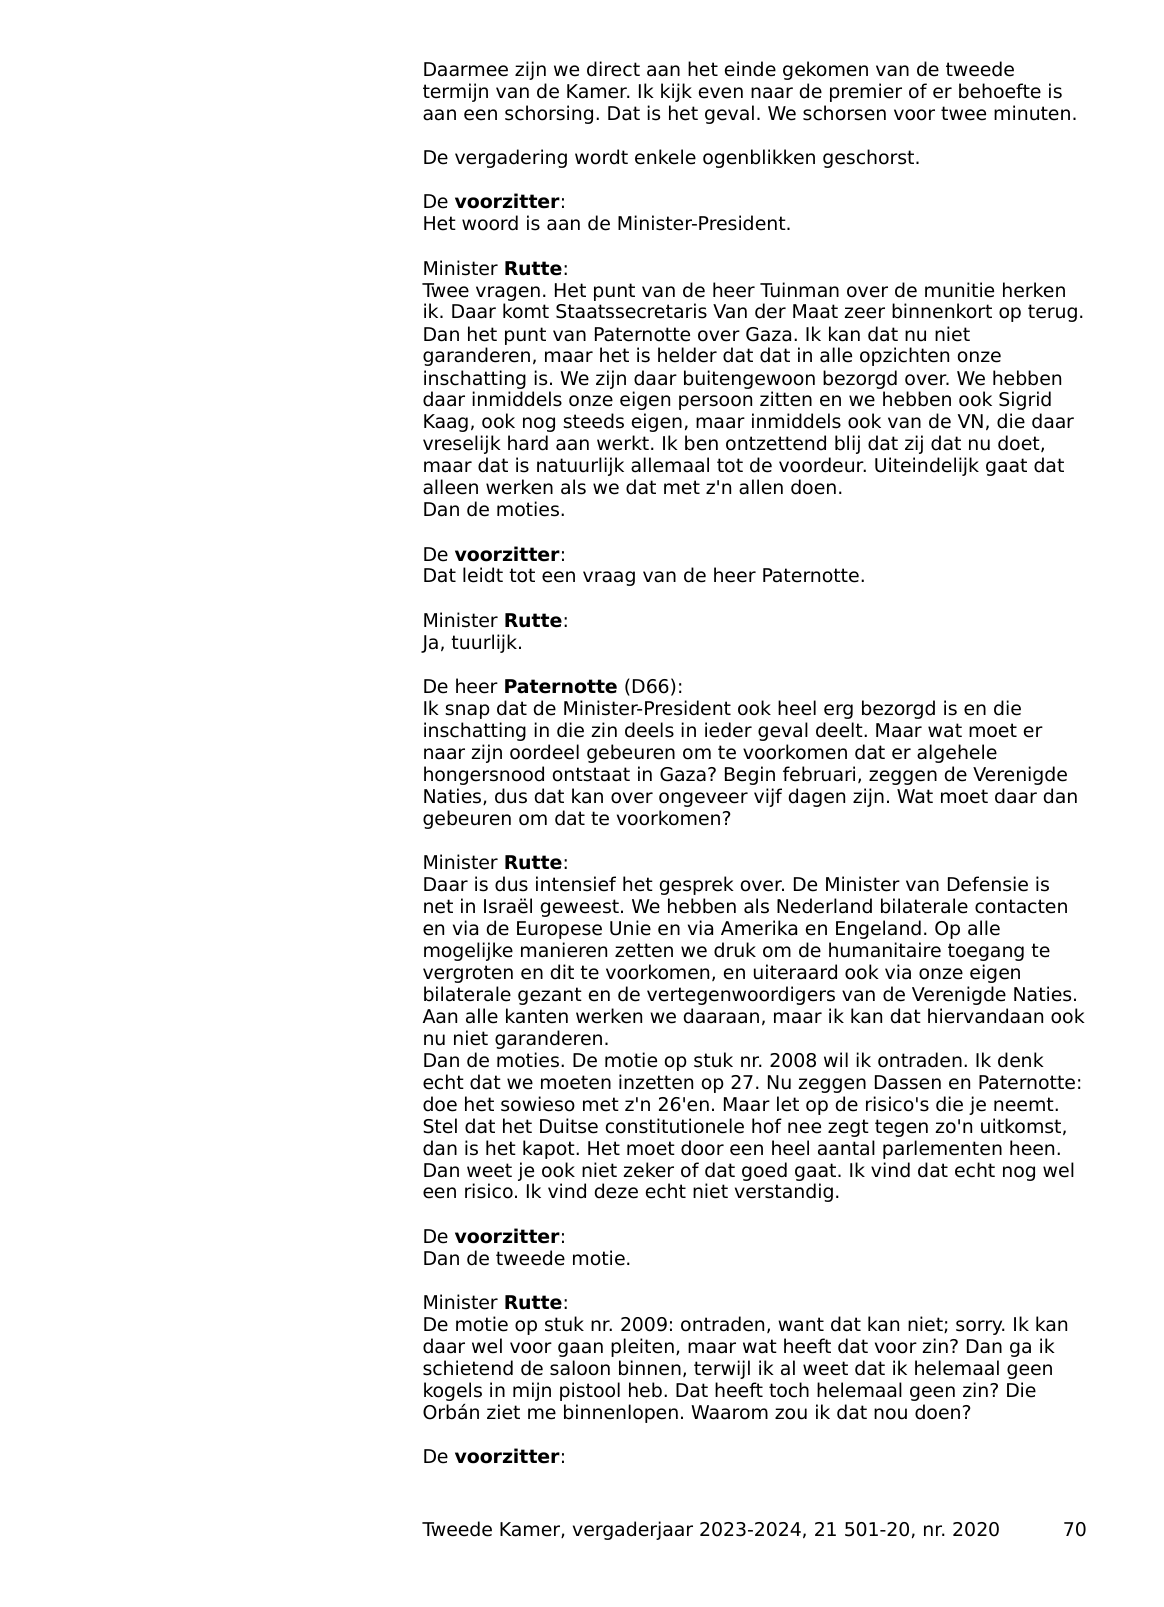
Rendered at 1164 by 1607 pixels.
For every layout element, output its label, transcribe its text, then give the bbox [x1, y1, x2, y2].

text Minister Rutte: [422, 1292, 1087, 1314]
text Dan de moties. De motie op stuk nr. 2008 wil ik ontraden. Ik denk echt dat we moeten inzetten op 27. Nu zeggen Dassen en Paternotte: doe het sowieso met z'n 26'en. Maar let op de risico's die je neemt. Stel dat het Duitse constitutionele hof nee zegt tegen zo'n uitkomst, dan is het kapot. Het moet door een heel aantal parlementen heen. Dan weet je ook niet zeker of dat goed gaat. Ik vind dat echt nog wel een risico. Ik vind deze echt niet verstandig. [422, 1049, 1087, 1203]
text De voorzitter: [422, 191, 1087, 213]
text De vergadering wordt enkele ogenblikken geschorst. [422, 147, 1087, 169]
text Dat leidt tot een vraag van de heer Paternotte. [422, 565, 1087, 587]
text Dan de moties. [422, 499, 1087, 521]
text De voorzitter: [422, 543, 1087, 565]
text Minister Rutte: [422, 257, 1087, 279]
text Daarmee zijn we direct aan het einde gekomen van de tweede termijn van de Kamer. Ik kijk even naar de premier of er behoefte is aan een schorsing. Dat is het geval. We schorsen voor twee minuten. [422, 59, 1087, 125]
text De heer Paternotte (D66): [422, 676, 1087, 698]
text Dan het punt van Paternotte over Gaza. Ik kan dat nu niet garanderen, maar het is helder dat dat in alle opzichten onze inschatting is. We zijn daar buitengewoon bezorgd over. We hebben daar inmiddels onze eigen persoon zitten en we hebben ook Sigrid Kaag, ook nog steeds eigen, maar inmiddels ook van de VN, die daar vreselijk hard aan werkt. Ik ben ontzettend blij dat zij dat nu doet, maar dat is natuurlijk allemaal tot de voordeur. Uiteindelijk gaat dat alleen werken als we dat met z'n allen doen. [422, 323, 1087, 499]
text Ja, tuurlijk. [422, 632, 1087, 653]
text Minister Rutte: [422, 852, 1087, 874]
text Twee vragen. Het punt van de heer Tuinman over de munitie herken ik. Daar komt Staatssecretaris Van der Maat zeer binnenkort op terug. [422, 279, 1087, 323]
text De voorzitter: [422, 1446, 1087, 1468]
text De voorzitter: [422, 1226, 1087, 1248]
text Ik snap dat de Minister-President ook heel erg bezorgd is en die inschatting in die zin deels in ieder geval deelt. Maar wat moet er naar zijn oordeel gebeuren om te voorkomen dat er algehele hongersnood ontstaat in Gaza? Begin februari, zeggen de Verenigde Naties, dus dat kan over ongeveer vijf dagen zijn. Wat moet daar dan gebeuren om dat te voorkomen? [422, 698, 1087, 829]
text Dan de tweede motie. [422, 1248, 1087, 1269]
text Het woord is aan de Minister-President. [422, 213, 1087, 235]
text Daar is dus intensief het gesprek over. De Minister van Defensie is net in Israël geweest. We hebben als Nederland bilaterale contacten en via de Europese Unie en via Amerika en Engeland. Op alle mogelijke manieren zetten we druk om de humanitaire toegang te vergroten en dit te voorkomen, en uiteraard ook via onze eigen bilaterale gezant en de vertegenwoordigers van de Verenigde Naties. Aan alle kanten werken we daaraan, maar ik kan dat hiervandaan ook nu niet garanderen. [422, 874, 1087, 1049]
text De motie op stuk nr. 2009: ontraden, want dat kan niet; sorry. Ik kan daar wel voor gaan pleiten, maar wat heeft dat voor zin? Dan ga ik schietend de saloon binnen, terwijl ik al weet dat ik helemaal geen kogels in mijn pistool heb. Dat heeft toch helemaal geen zin? Die Orbán ziet me binnenlopen. Waarom zou ik dat nou doen? [422, 1314, 1087, 1424]
text Minister Rutte: [422, 609, 1087, 632]
